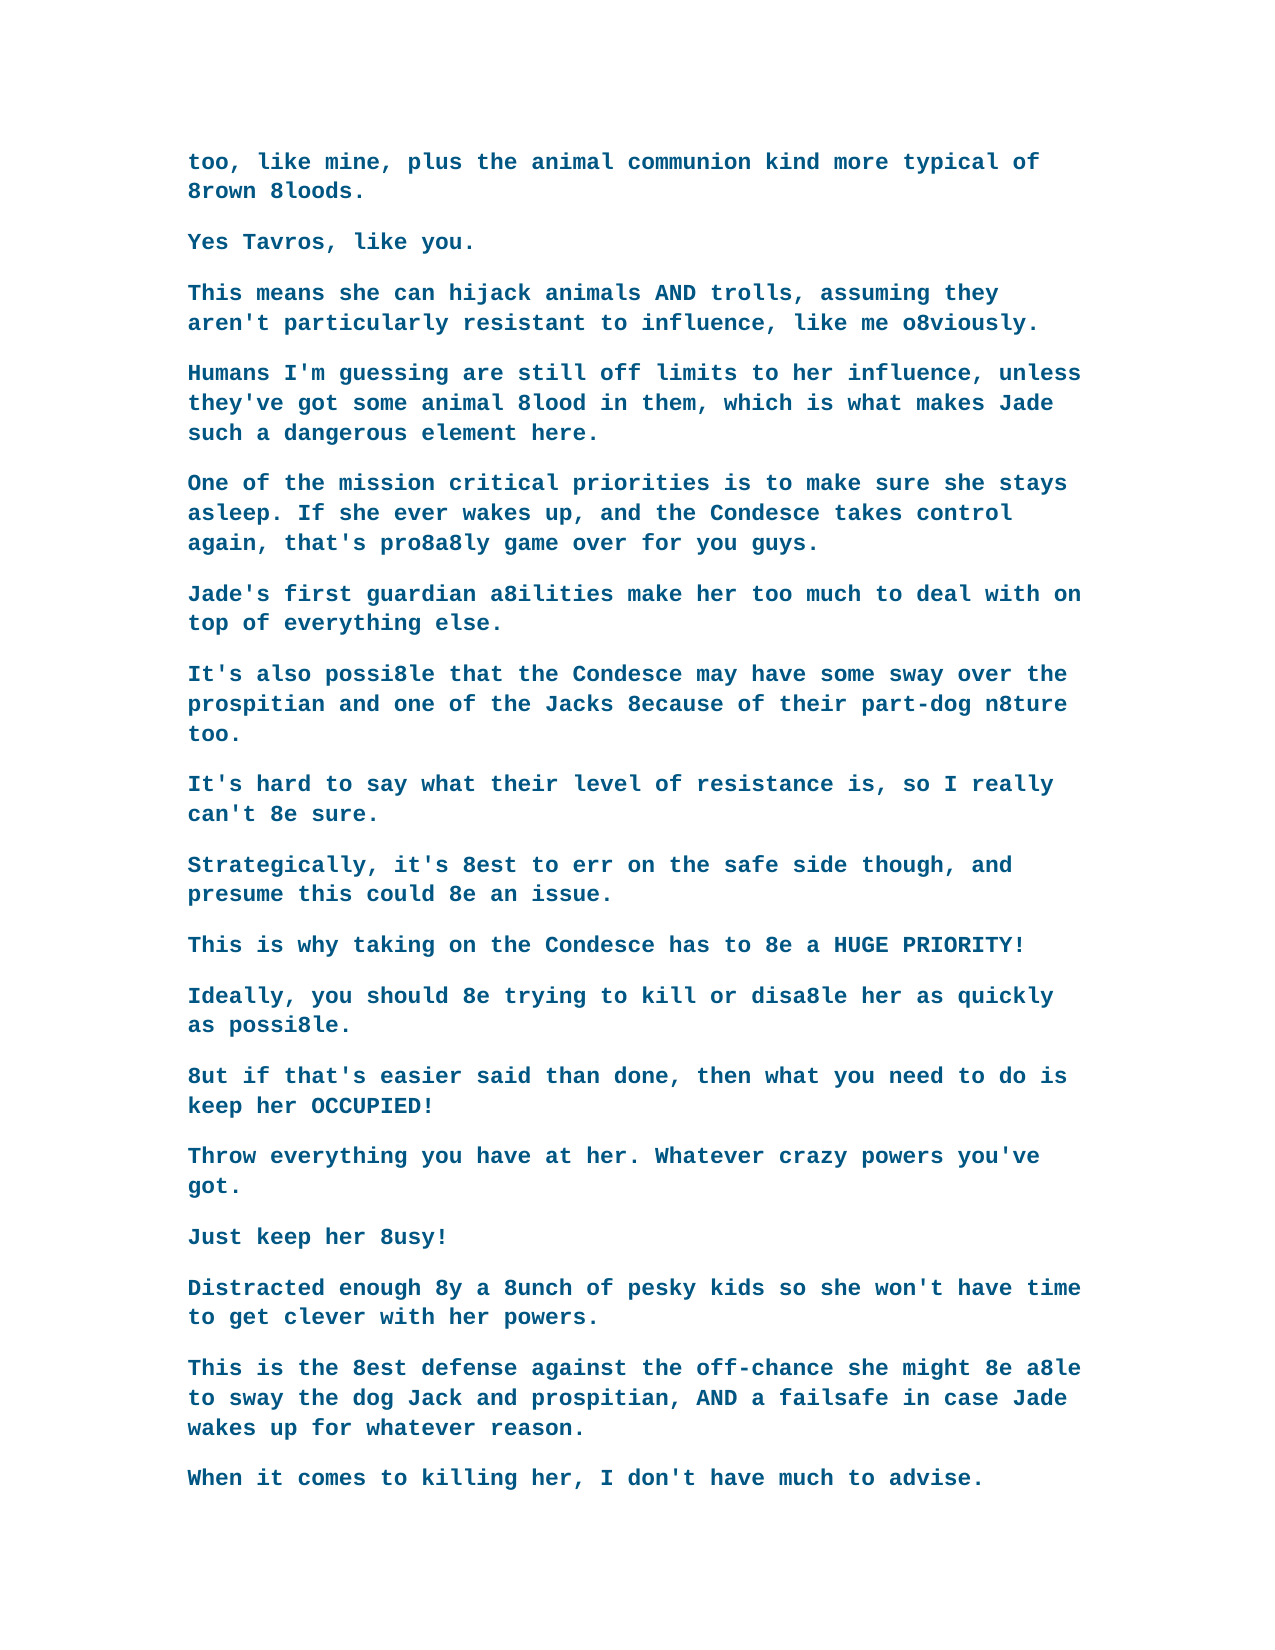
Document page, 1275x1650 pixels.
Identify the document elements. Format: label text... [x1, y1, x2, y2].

text Humans I'm guessing are still off limits to her influence, unless they've got some animal 8lood in them, which is what makes Jade such a dangerous element here. [187, 361, 1087, 447]
text Throw everything you have at her. Whatever crazy powers you've got. [187, 1145, 1087, 1201]
text Yes Tavros, like you. [187, 230, 1087, 256]
text 8ut if that's easier said than done, then what you need to do is keep her OCCUPIED! [187, 1064, 1087, 1120]
text Distracted enough 8y a 8unch of pesky kids so she won't have time to get clever with her powers. [187, 1276, 1087, 1332]
text Jade's first guardian a8ilities make her too much to deal with on top of everything else. [187, 582, 1087, 638]
text Just keep her 8usy! [187, 1225, 1087, 1251]
text It's hard to say what their level of resistance is, so I really can't 8e sure. [187, 772, 1087, 828]
text Strategically, it's 8est to err on the safe side though, and presume this could 8e an issue. [187, 853, 1087, 909]
text Ideally, you should 8e trying to kill or disa8le her as quickly as possi8le. [187, 984, 1087, 1040]
text This is why taking on the Condesce has to 8e a HUGE PRIORITY! [187, 933, 1087, 959]
text too, like mine, plus the animal communion kind more typical of 8rown 8loods. [187, 150, 1087, 206]
text This means she can hijack animals AND trolls, assuming they aren't particularly resistant to influence, like me o8viously. [187, 281, 1087, 337]
text One of the mission critical priorities is to make sure she stays asleep. If she ever wakes up, and the Condesce takes control again, that's pro8a8ly game over for you guys. [187, 472, 1087, 557]
text When it comes to killing her, I don't have much to advise. [187, 1466, 1087, 1492]
text It's also possi8le that the Condesce may have some sway over the prospitian and one of the Jacks 8ecause of their part-dog n8ture too. [187, 662, 1087, 748]
text This is the 8est defense against the off-chance she might 8e a8le to sway the dog Jack and prospitian, AND a failsafe in case Jade wakes up for whatever reason. [187, 1356, 1087, 1442]
